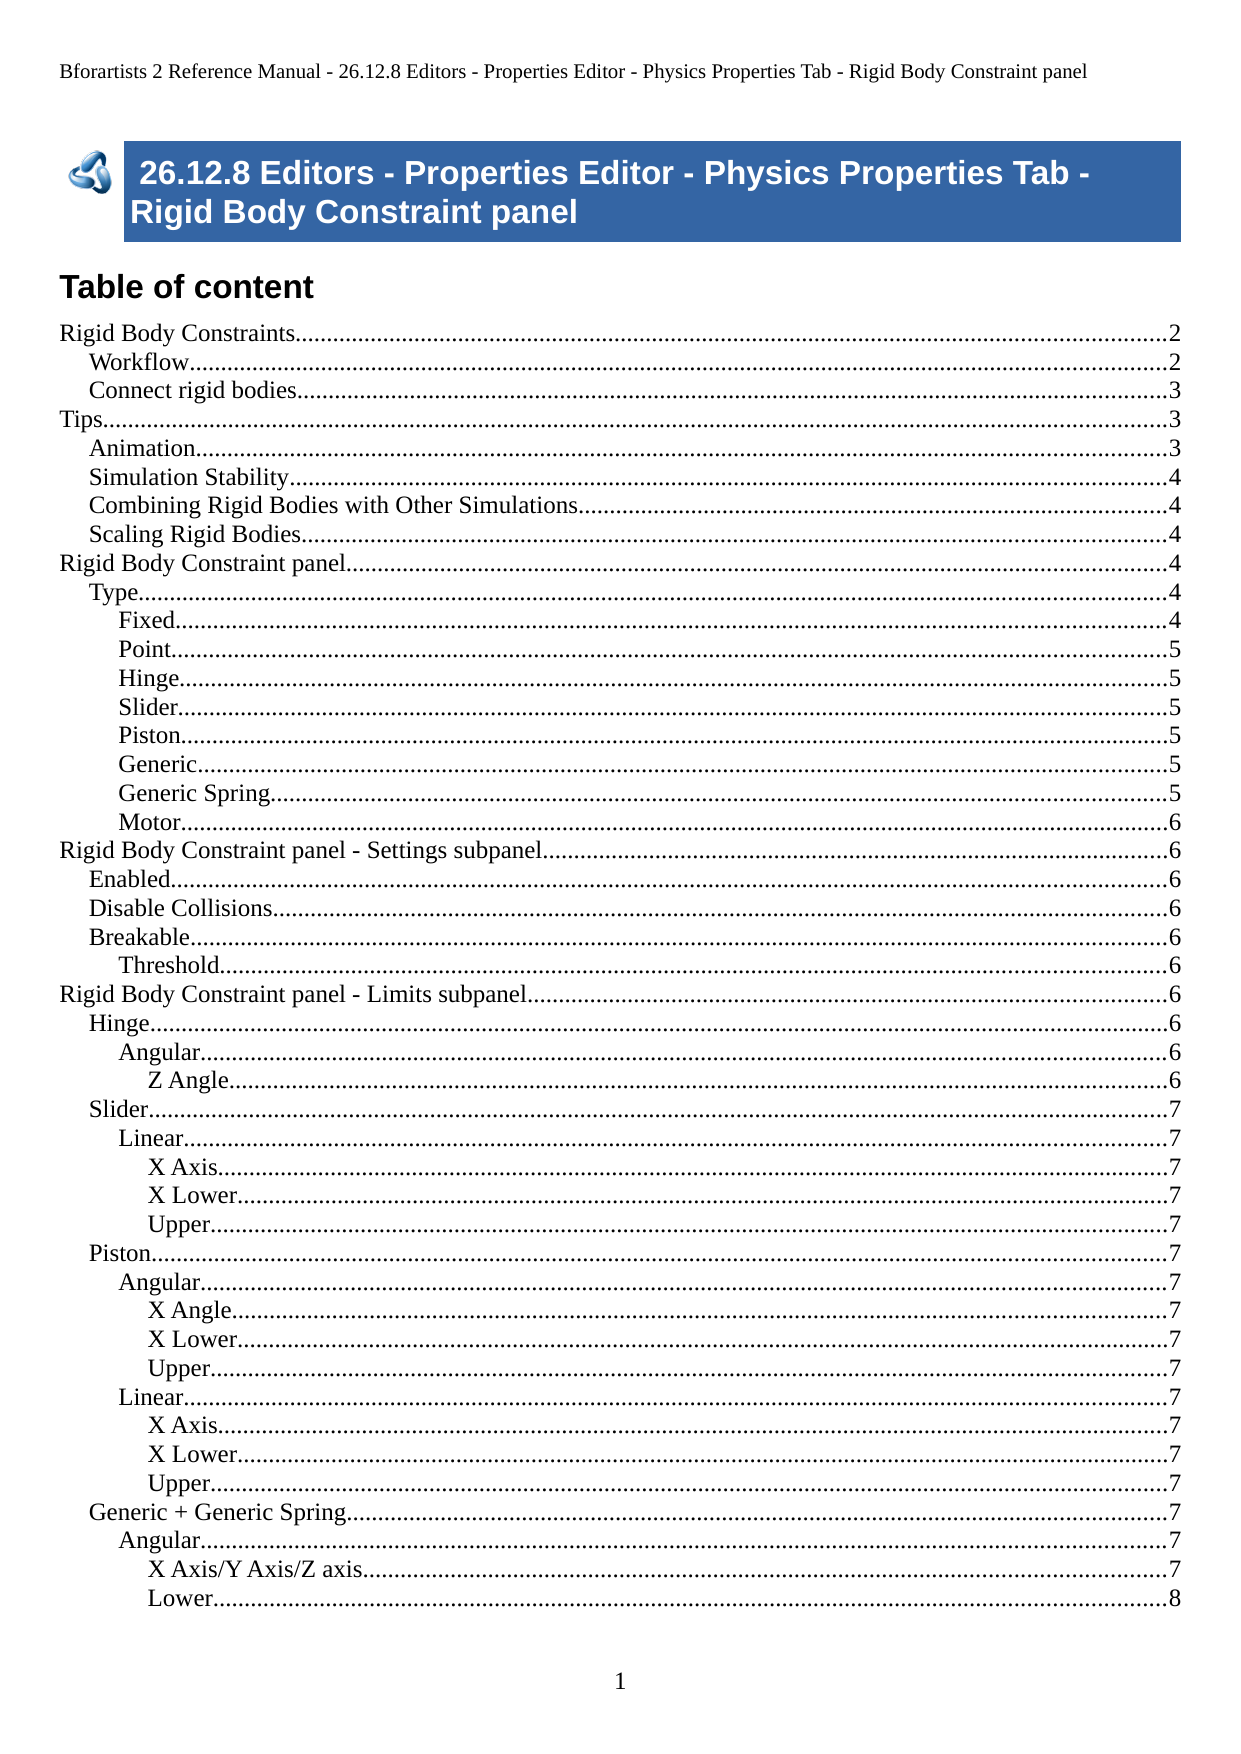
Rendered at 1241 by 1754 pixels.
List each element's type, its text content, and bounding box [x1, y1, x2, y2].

text Rigid Body Constraint panel - Limits subpanel 6 [59, 979, 1181, 1008]
text Rigid Body Constraint panel 4 [59, 548, 1181, 577]
text Slider 7 [88, 1094, 1181, 1123]
picture [65, 147, 114, 197]
text Rigid Body Constraint panel - Settings subpanel 6 [59, 835, 1181, 864]
text Angular 6 [118, 1037, 1181, 1065]
text Tips 3 [59, 404, 1181, 433]
text Generic 5 [118, 749, 1181, 778]
table_header [59, 141, 124, 242]
text Point 5 [118, 634, 1181, 663]
text X Lower 7 [147, 1180, 1181, 1209]
text Upper 7 [147, 1468, 1181, 1497]
text Workflow 2 [88, 347, 1181, 375]
text Threshold 6 [118, 950, 1181, 979]
text X Angle 7 [147, 1295, 1181, 1324]
text Piston 7 [88, 1238, 1181, 1267]
text Motor 6 [118, 807, 1181, 835]
text Slider 5 [118, 692, 1181, 720]
text Combining Rigid Bodies with Other Simulations 4 [88, 490, 1181, 519]
subtitle Table of content [59, 267, 1181, 305]
text Upper 7 [147, 1353, 1181, 1382]
text Scaling Rigid Bodies 4 [88, 519, 1181, 548]
text Lower 8 [147, 1583, 1181, 1612]
text Animation 3 [88, 433, 1181, 462]
text Disable Collisions 6 [88, 893, 1181, 922]
text Upper 7 [147, 1209, 1181, 1238]
text X Lower 7 [147, 1324, 1181, 1353]
text Fixed 4 [118, 605, 1181, 634]
text Hinge 5 [118, 663, 1181, 692]
text Connect rigid bodies 3 [88, 375, 1181, 404]
text X Lower 7 [147, 1439, 1181, 1468]
text Simulation Stability 4 [88, 462, 1181, 490]
table_header 26.12.8 Editors - Properties Editor - Physics Properties Tab - Rigid Body Constraint panel [124, 141, 1181, 242]
text Angular 7 [118, 1525, 1181, 1554]
text Piston 5 [118, 720, 1181, 749]
text X Axis 7 [147, 1152, 1181, 1180]
text Rigid Body Constraints 2 [59, 318, 1181, 347]
text X Axis 7 [147, 1410, 1181, 1439]
text Enabled 6 [88, 864, 1181, 893]
text Hinge 6 [88, 1008, 1181, 1037]
text Z Angle 6 [147, 1065, 1181, 1094]
text Linear 7 [118, 1123, 1181, 1152]
text Generic Spring 5 [118, 778, 1181, 807]
text Type 4 [88, 577, 1181, 605]
text Angular 7 [118, 1267, 1181, 1295]
text Linear 7 [118, 1382, 1181, 1410]
text Generic + Generic Spring 7 [88, 1497, 1181, 1525]
text X Axis/Y Axis/Z axis 7 [147, 1554, 1181, 1583]
text Breakable 6 [88, 922, 1181, 950]
